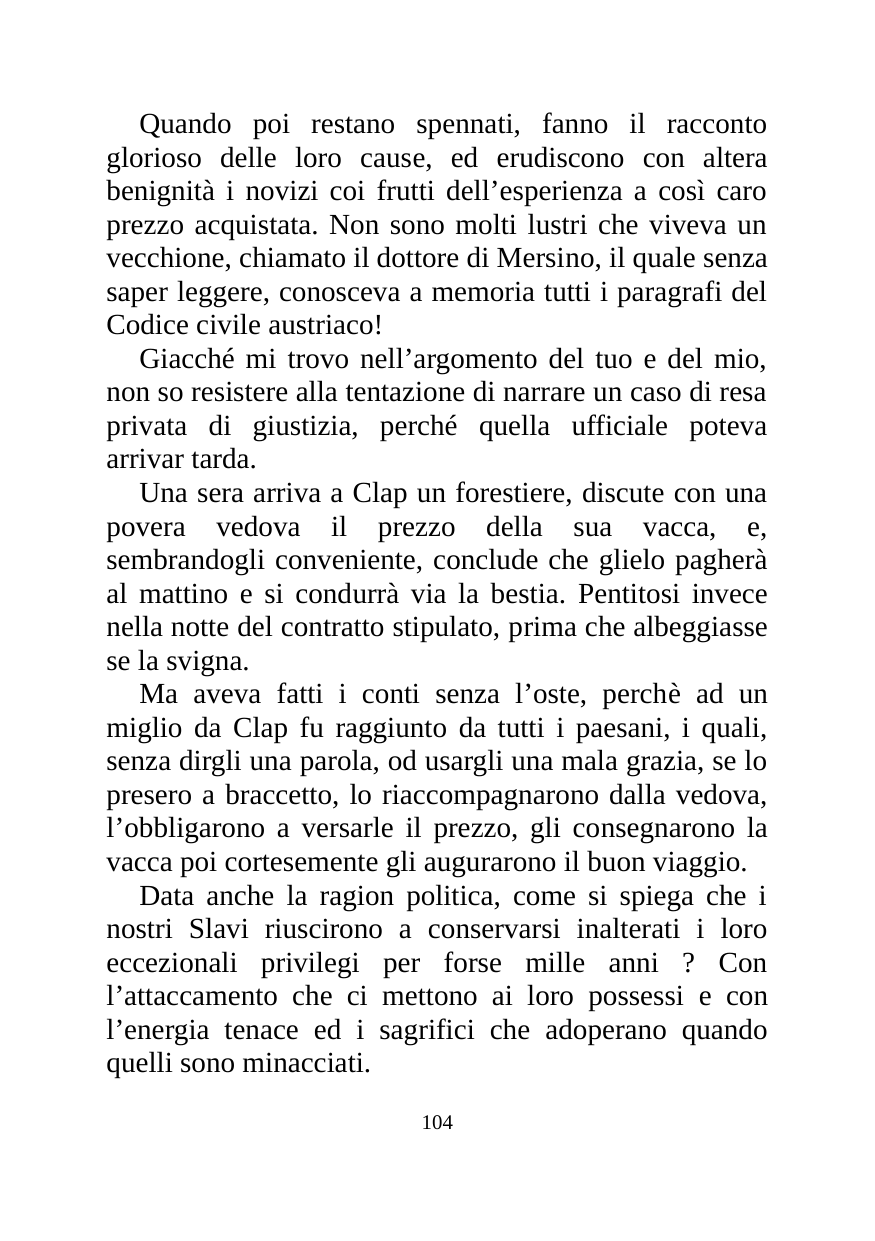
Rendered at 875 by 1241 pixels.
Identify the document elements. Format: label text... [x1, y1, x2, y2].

text Una sera arriva a Clap un forestiere, discute con una povera vedova il prezzo della sua vacca, e, sembrandogli conveniente, conclude che glielo pagherà al mattino e si condurrà via la bestia. Pentitosi invece nella notte del contratto stipulato, prima che albeggiasse se la svigna. [106, 475, 768, 676]
text Ma aveva fatti i conti senza l’oste, perchè ad un miglio da Clap fu raggiunto da tutti i paesani, i quali, senza dirgli una parola, od usargli una mala grazia, se lo presero a braccetto, lo riaccompagnarono dalla vedova, l’obbligarono a versarle il prezzo, gli consegnarono la vacca poi cortesemente gli augurarono il buon viaggio. [106, 676, 768, 878]
text Giacché mi trovo nell’argomento del tuo e del mio, non so resistere alla tentazione di narrare un caso di resa privata di giustizia, perché quella ufficiale poteva arrivar tarda. [106, 341, 768, 475]
text Data anche la ragion politica, come si spiega che i nostri Slavi riuscirono a conservarsi inalterati i loro eccezionali privilegi per forse mille anni ? Con l’attaccamento che ci mettono ai loro possessi e con l’energia tenace ed i sagrifici che adoperano quando quelli sono minacciati. [106, 878, 768, 1079]
text Quando poi restano spennati, fanno il racconto glorioso delle loro cause, ed erudiscono con altera benignità i novizi coi frutti dell’esperienza a così caro prezzo acquistata. Non sono molti lustri che viveva un vecchione, chiamato il dottore di Mersino, il quale senza saper leggere, conosceva a memoria tutti i paragrafi del Codice civile austriaco! [106, 106, 768, 341]
